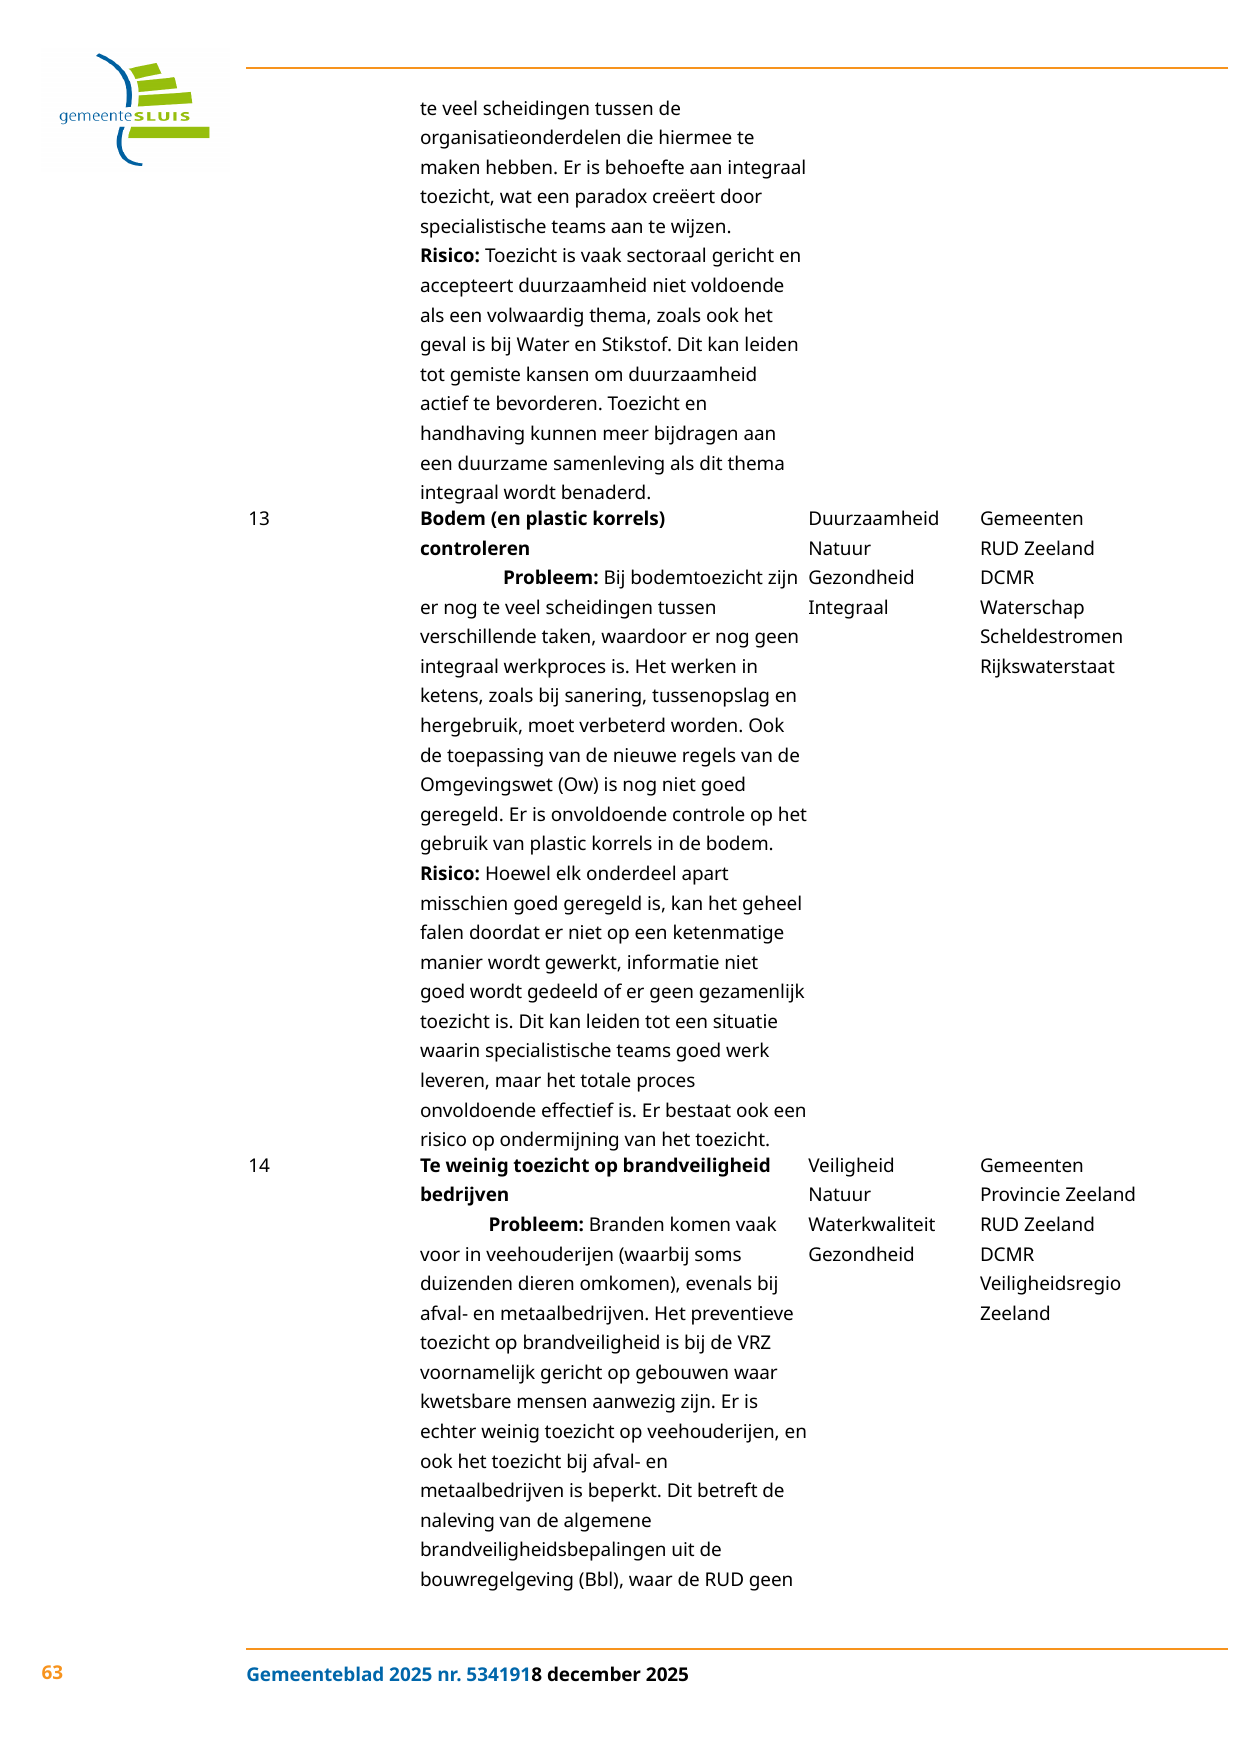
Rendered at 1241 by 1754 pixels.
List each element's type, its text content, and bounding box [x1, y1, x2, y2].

table_cell [808, 95, 980, 505]
picture [41, 47, 231, 172]
table_cell ​13 [248, 505, 420, 1152]
table_cell ​Veiligheid ​Natuur ​Waterkwaliteit ​Gezondheid ​ [808, 1152, 980, 1592]
table_cell [980, 95, 1152, 505]
table_cell te veel scheidingen tussen de organisatieonderdelen die hiermee te maken hebben. Er is behoefte aan integraal toezicht, wat een paradox creëert door specialistische teams aan te wijzen. ​Risico: Toezicht is vaak sectoraal gericht en accepteert duurzaamheid niet voldoende als een volwaardig thema, zoals ook het geval is bij Water en Stikstof. Dit kan leiden tot gemiste kansen om duurzaamheid actief te bevorderen. Toezicht en handhaving kunnen meer bijdragen aan een duurzame samenleving als dit thema integraal wordt benaderd. [420, 95, 808, 505]
table_cell ​14 [248, 1152, 420, 1592]
table_cell ​Te weinig toezicht op brandveiligheid bedrijven Probleem: Branden komen vaak voor in veehouderijen (waarbij soms duizenden dieren omkomen), evenals bij afval- en metaalbedrijven. Het preventieve toezicht op brandveiligheid is bij de VRZ voornamelijk gericht op gebouwen waar kwetsbare mensen aanwezig zijn. Er is echter weinig toezicht op veehouderijen, en ook het toezicht bij afval- en metaalbedrijven is beperkt. Dit betreft de naleving van de algemene brandveiligheidsbepalingen uit de bouwregelgeving (Bbl), waar de RUD geen [420, 1152, 808, 1592]
table_cell ​Duurzaamheid Natuur ​Gezondheid ​Integraal ​ [808, 505, 980, 1152]
table_cell ​Gemeenten ​RUD Zeeland ​DCMR ​Waterschap Scheldestromen ​Rijkswaterstaat ​ ​ [980, 505, 1152, 1152]
table_cell [248, 95, 420, 505]
table_cell ​Gemeenten ​Provincie Zeeland ​RUD Zeeland ​DCMR ​Veiligheidsregio Zeeland [980, 1152, 1152, 1592]
table_cell ​Bodem (en plastic korrels) controleren Probleem: Bij bodemtoezicht zijn er nog te veel scheidingen tussen verschillende taken, waardoor er nog geen integraal werkproces is. Het werken in ketens, zoals bij sanering, tussenopslag en hergebruik, moet verbeterd worden. Ook de toepassing van de nieuwe regels van de Omgevingswet (Ow) is nog niet goed geregeld. Er is onvoldoende controle op het gebruik van plastic korrels in de bodem. ​Risico: Hoewel elk onderdeel apart misschien goed geregeld is, kan het geheel falen doordat er niet op een ketenmatige manier wordt gewerkt, informatie niet goed wordt gedeeld of er geen gezamenlijk toezicht is. Dit kan leiden tot een situatie waarin specialistische teams goed werk leveren, maar het totale proces onvoldoende effectief is. Er bestaat ook een risico op ondermijning van het toezicht. [420, 505, 808, 1152]
